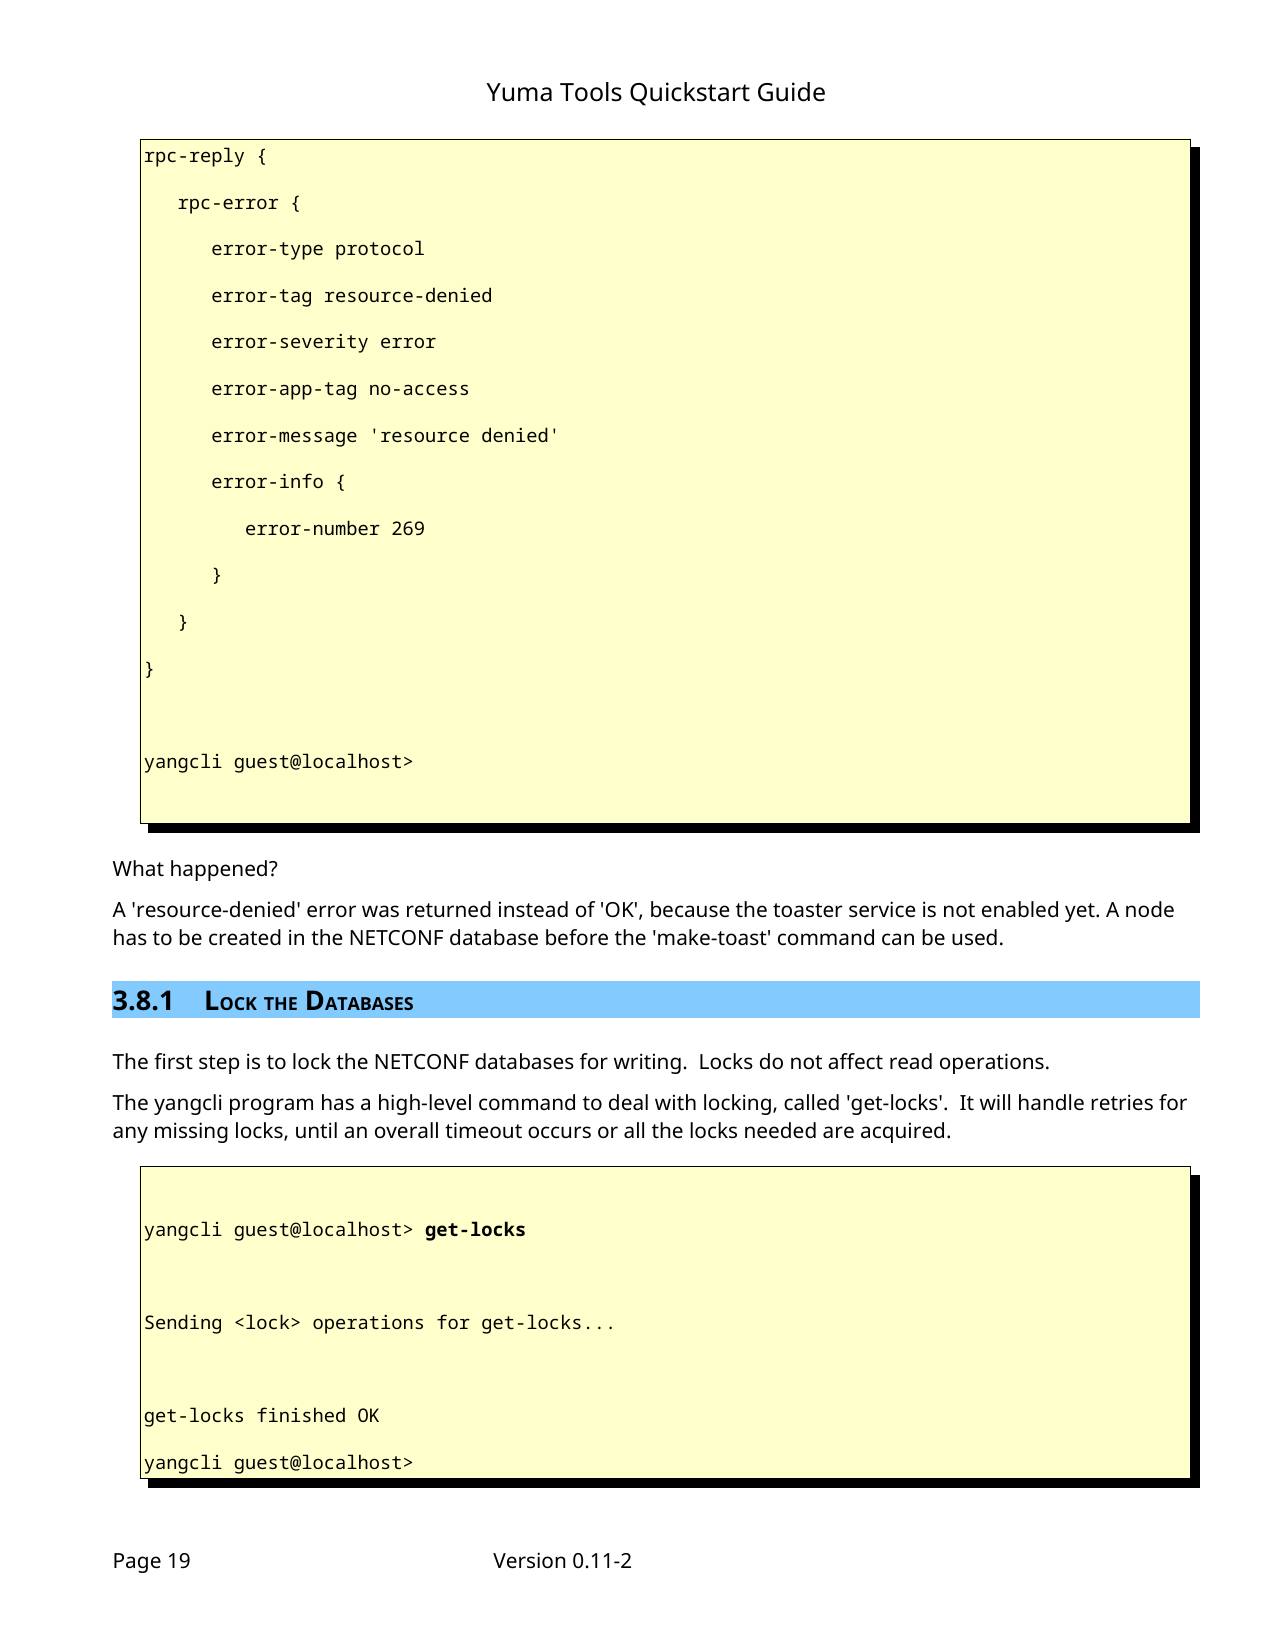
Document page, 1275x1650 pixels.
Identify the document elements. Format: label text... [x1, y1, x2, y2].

text error-tag resource-denied [141, 278, 1190, 308]
text get-locks finished OK [141, 1399, 1190, 1428]
text Sending <lock> operations for get-locks... [141, 1306, 1190, 1335]
text error-severity error [141, 325, 1190, 354]
text The first step is to lock the NETCONF databases for writing. Locks do not affect read operations. [112, 1047, 1200, 1076]
text The yangcli program has a high-level command to deal with locking, called 'get-locks'. It will handle retries for any missing locks, until an overall timeout occurs or all the locks needed are acquired. [112, 1088, 1200, 1145]
text error-info { [141, 464, 1190, 494]
subtitle Lock the Databases [112, 981, 1200, 1018]
text A 'resource-denied' error was returned instead of 'OK', because the toaster service is not enabled yet. A node has to be created in the NETCONF database before the 'make-toast' command can be used. [112, 895, 1200, 952]
text rpc-reply { [141, 140, 1190, 168]
text } [141, 558, 1190, 587]
text error-number 269 [141, 511, 1190, 541]
text error-type protocol [141, 232, 1190, 261]
text What happened? [112, 854, 1200, 882]
text rpc-error { [141, 185, 1190, 215]
text } [141, 651, 1190, 680]
text yangcli guest@localhost> get-locks [141, 1212, 1190, 1242]
text yangcli guest@localhost> [141, 744, 1190, 773]
text error-message 'resource denied' [141, 418, 1190, 447]
text } [141, 604, 1190, 634]
text error-app-tag no-access [141, 371, 1190, 401]
text yangcli guest@localhost> [141, 1445, 1190, 1478]
